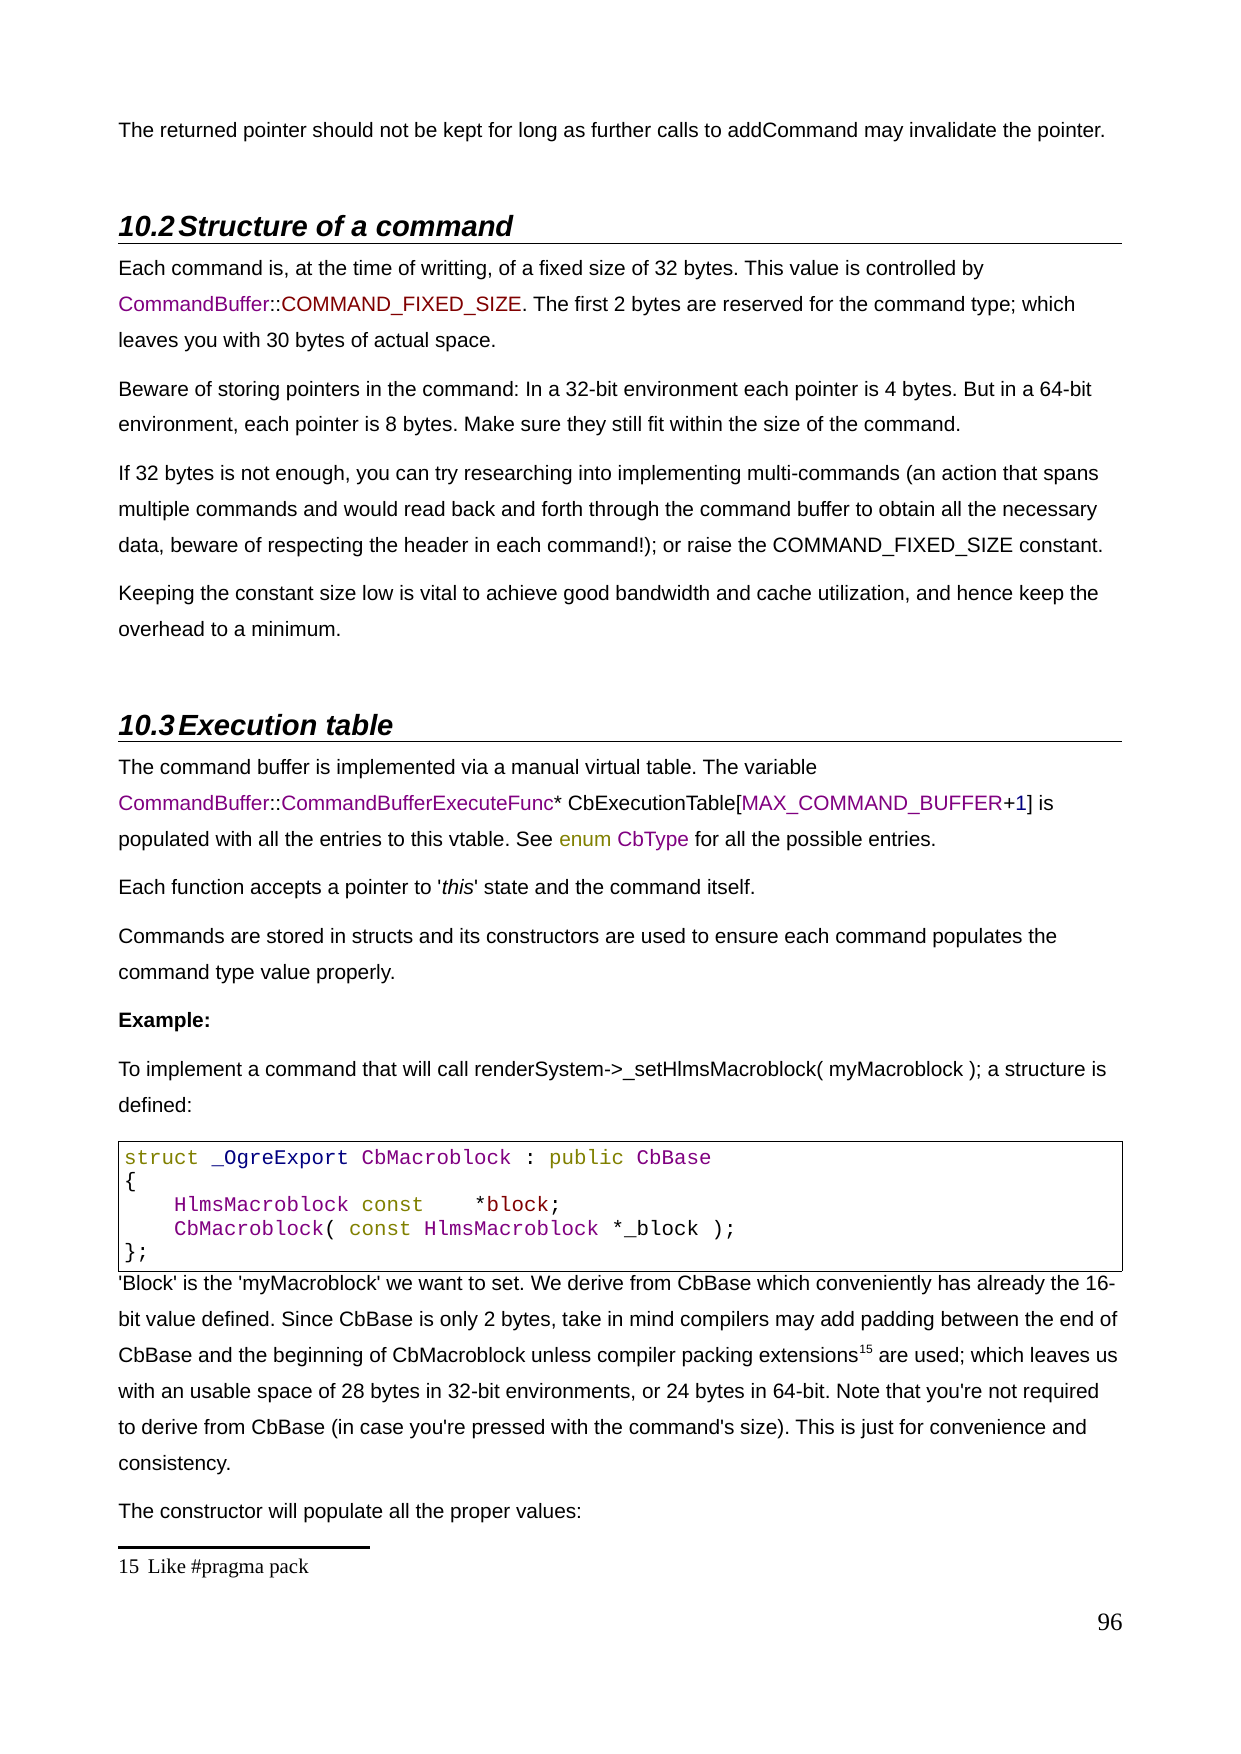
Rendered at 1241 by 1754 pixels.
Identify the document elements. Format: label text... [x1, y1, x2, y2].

text Keeping the constant size low is vital to achieve good bandwidth and cache utilization, and hence keep the overhead to a minimum. [118, 581, 1122, 641]
subtitle Structure of a command [118, 209, 1122, 243]
text The constructor will populate all the proper values: [118, 1499, 1122, 1523]
text The command buffer is implemented via a manual virtual table. The variable CommandBuffer::CommandBufferExecuteFunc* CbExecutionTable[MAX_COMMAND_BUFFER+1] is populated with all the entries to this vtable. See enum CbType for all the possible entries. [118, 755, 1122, 851]
text The returned pointer should not be kept for long as further calls to addCommand may invalidate the pointer. [118, 118, 1122, 142]
text Beware of storing pointers in the command: In a 32-bit environment each pointer is 4 bytes. But in a 64-bit environment, each pointer is 8 bytes. Make sure they still fit within the size of the command. [118, 376, 1122, 436]
text Example: [118, 1008, 1122, 1032]
text Each command is, at the time of writting, of a fixed size of 32 bytes. This value is controlled by CommandBuffer::COMMAND_FIXED_SIZE. The first 2 bytes are reserved for the command type; which leaves you with 30 bytes of actual space. [118, 256, 1122, 352]
text Each function accepts a pointer to 'this' state and the command itself. [118, 875, 1122, 899]
text To implement a command that will call renderSystem->_setHlmsMacroblock( myMacroblock ); a structure is defined: [118, 1056, 1122, 1116]
subtitle Execution table [118, 708, 1122, 741]
table_header struct _OgreExport CbMacroblock : public CbBase { HlmsMacroblock const *block; CbMacroblock( const HlmsMacroblock *_block ); }; [119, 1142, 1122, 1271]
text If 32 bytes is not enough, you can try researching into implementing multi-commands (an action that spans multiple commands and would read back and forth through the command buffer to obtain all the necessary data, beware of respecting the header in each command!); or raise the COMMAND_FIXED_SIZE constant. [118, 461, 1122, 557]
text 'Block' is the 'myMacroblock' we want to set. We derive from CbBase which conveniently has already the 16-bit value defined. Since CbBase is only 2 bytes, take in mind compilers may add padding between the end of CbBase and the beginning of CbMacroblock unless compiler packing extensions are used; which leaves us with an usable space of 28 bytes in 32-bit environments, or 24 bytes in 64-bit. Note that you're not required to derive from CbBase (in case you're pressed with the command's size). This is just for convenience and consistency. [118, 1272, 1122, 1474]
text Commands are stored in structs and its constructors are used to ensure each command populates the command type value properly. [118, 924, 1122, 983]
text Like #pragma pack [118, 1553, 1122, 1578]
